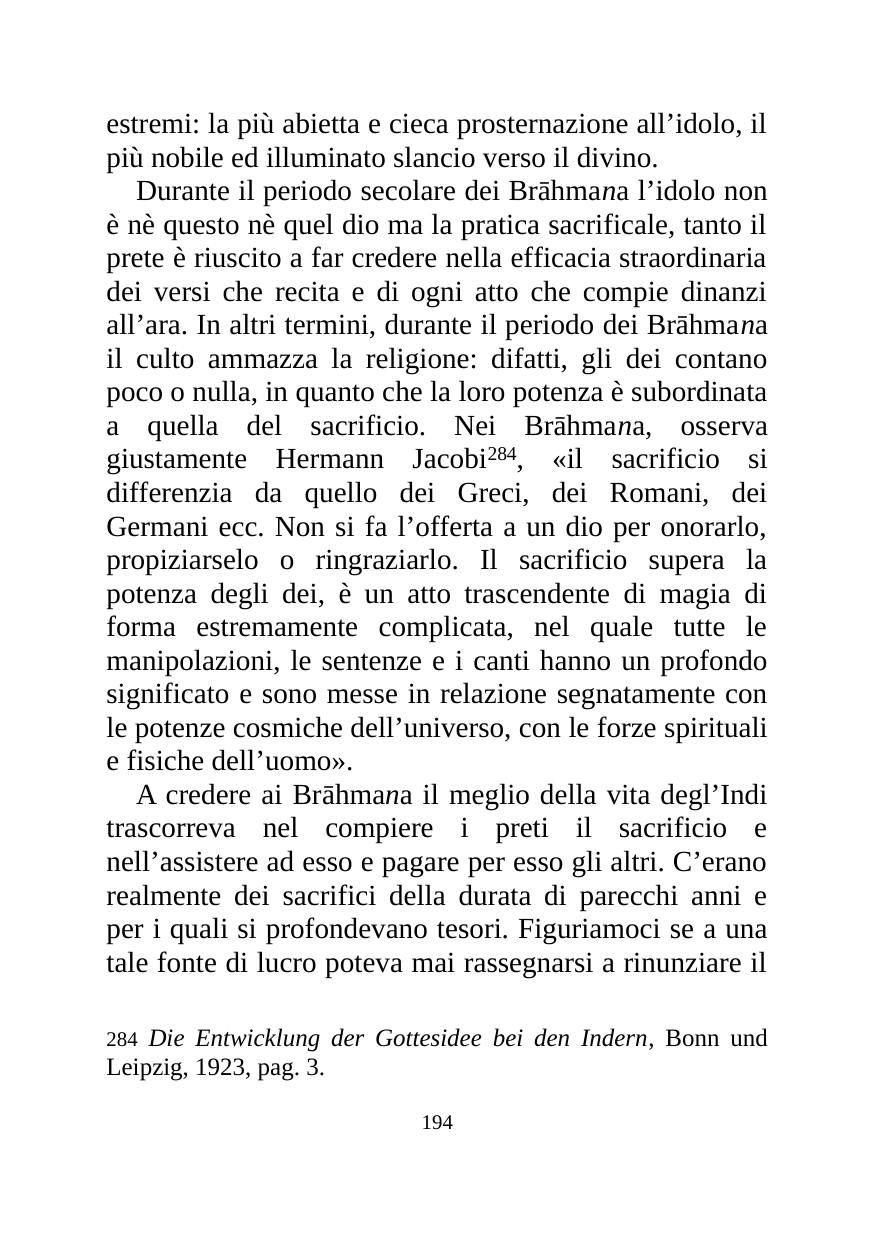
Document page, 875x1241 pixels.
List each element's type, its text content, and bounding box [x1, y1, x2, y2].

text Die Entwicklung der Gottesidee bei den Indern, Bonn und Leipzig, 1923, pag. 3. [106, 1023, 768, 1080]
text estremi: la più abietta e cieca prosternazione all’idolo, il più nobile ed illuminato slancio verso il divino. [106, 106, 768, 173]
text A credere ai Brāhmana il meglio della vita degl’Indi trascorreva nel compiere i preti il sacrificio e nell’assistere ad esso e pagare per esso gli altri. C’erano realmente dei sacrifici della durata di parecchi anni e per i quali si profondevano tesori. Figuriamoci se a una tale fonte di lucro poteva mai rassegnarsi a rinunziare il [106, 777, 768, 978]
text Durante il periodo secolare dei Brāhmana l’idolo non è nè questo nè quel dio ma la pratica sacrificale, tanto il prete è riuscito a far credere nella efficacia straordinaria dei versi che recita e di ogni atto che compie dinanzi all’ara. In altri termini, durante il periodo dei Brāhmana il culto ammazza la religione: difatti, gli dei contano poco o nulla, in quanto che la loro potenza è subordinata a quella del sacrificio. Nei Brāhmana, osserva giustamente Hermann Jacobi, «il sacrificio si differenzia da quello dei Greci, dei Romani, dei Germani ecc. Non si fa l’offerta a un dio per onorarlo, propiziarselo o ringraziarlo. Il sacrificio supera la potenza degli dei, è un atto trascendente di magia di forma estremamente complicata, nel quale tutte le manipolazioni, le sentenze e i canti hanno un profondo significato e sono messe in relazione segnatamente con le potenze cosmiche dell’universo, con le forze spirituali e fisiche dell’uomo». [106, 173, 768, 777]
